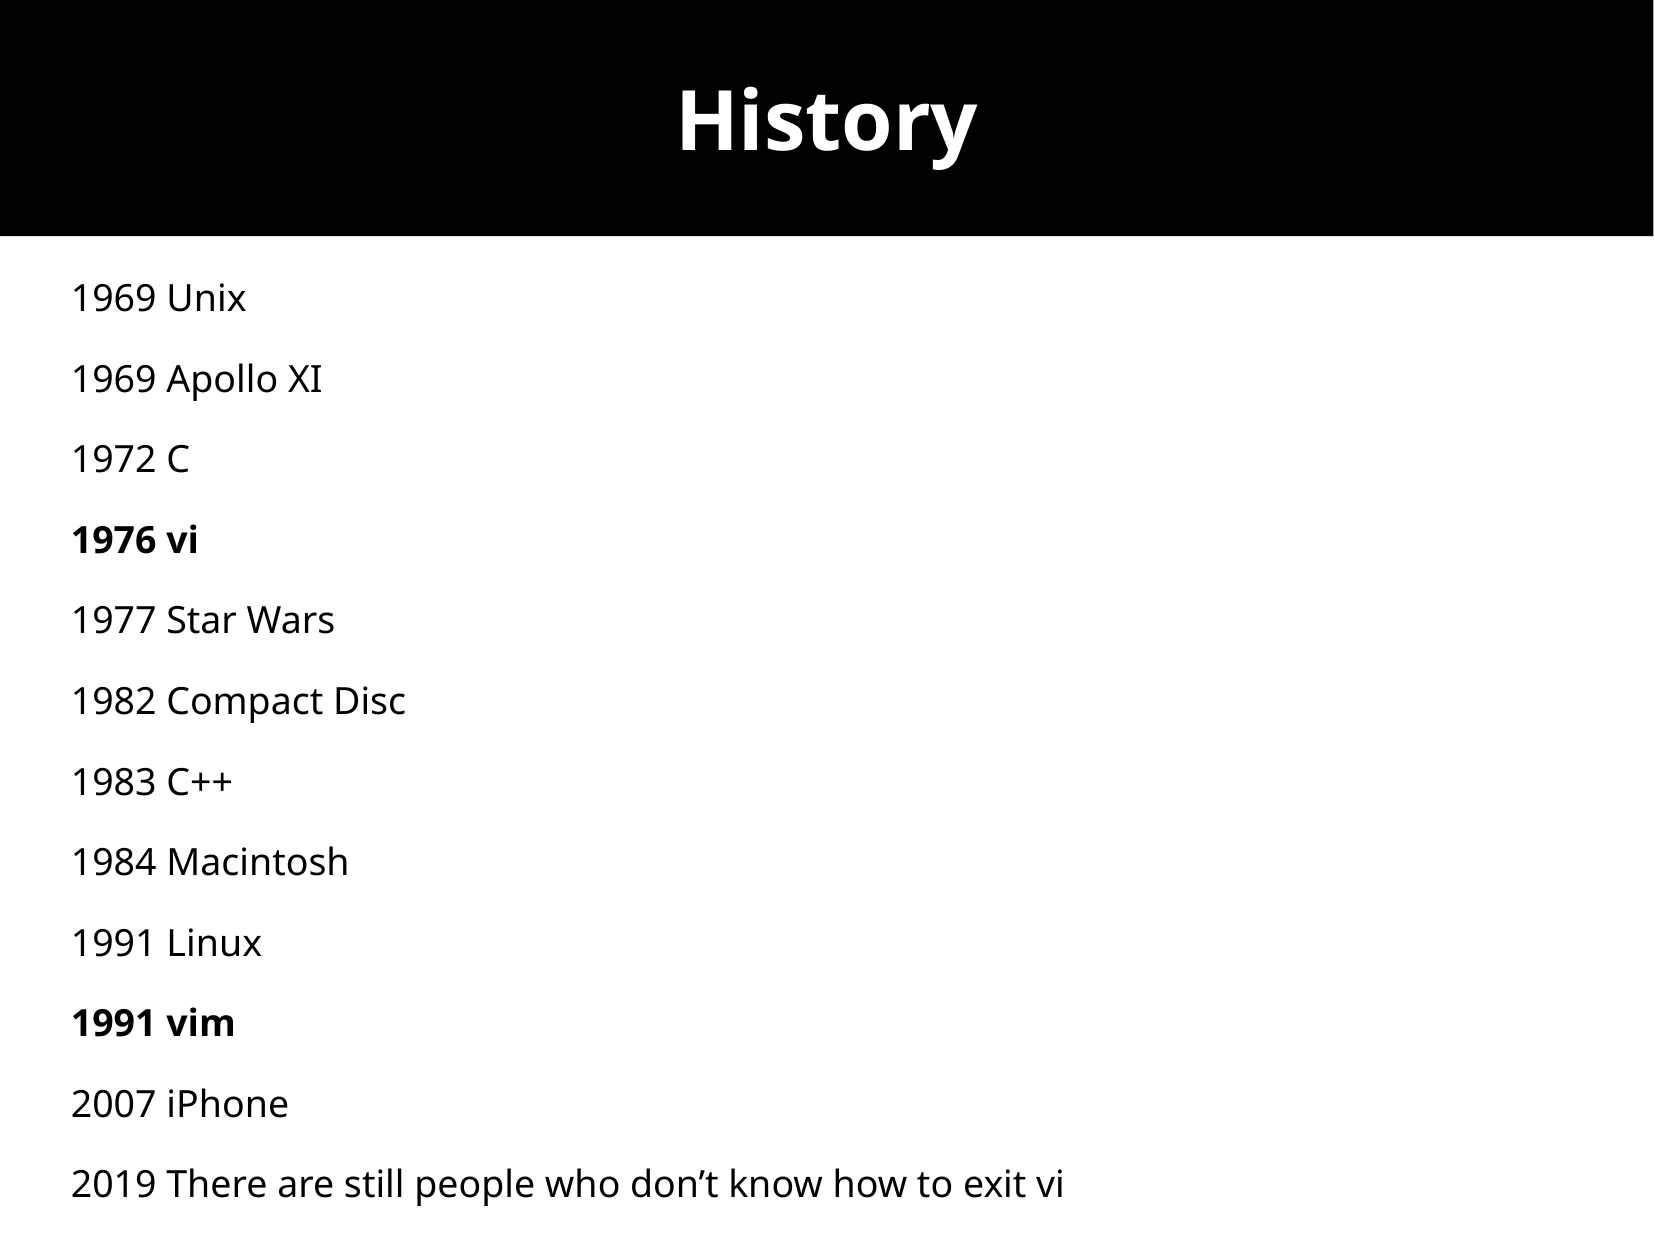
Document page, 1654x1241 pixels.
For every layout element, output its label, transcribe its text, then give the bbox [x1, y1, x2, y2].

text_box 1969 Unix 1969 Apollo XI 1972 C 1976 vi 1977 Star Wars 1982 Compact Disc 1983 C++ 1984 Macintosh 1991 Linux 1991 vim 2007 iPhone 2019 There are still people who don’t know how to exit vi [70, 271, 1559, 1233]
subtitle History [0, 0, 1654, 237]
